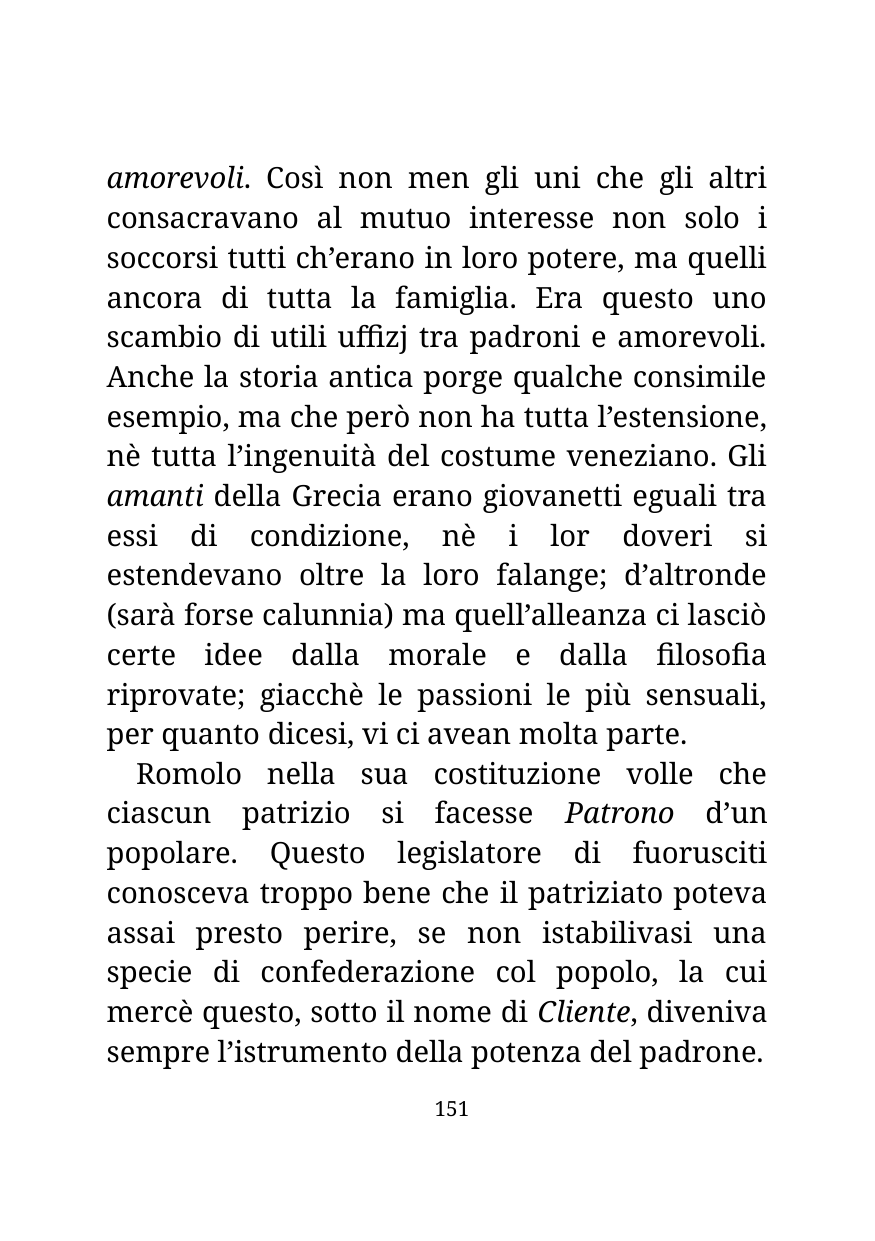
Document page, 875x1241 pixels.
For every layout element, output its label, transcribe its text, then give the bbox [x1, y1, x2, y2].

text Romolo nella sua costituzione volle che ciascun patrizio si facesse Patrono d’un popolare. Questo legislatore di fuorusciti conosceva troppo bene che il patriziato poteva assai presto perire, se non istabilivasi una specie di confederazione col popolo, la cui mercè questo, sotto il nome di Cliente, diveniva sempre l’istrumento della potenza del padrone. [106, 753, 768, 1071]
text amorevoli. Così non men gli uni che gli altri consacravano al mutuo interesse non solo i soccorsi tutti ch’erano in loro potere, ma quelli ancora di tutta la famiglia. Era questo uno scambio di utili uffizj tra padroni e amorevoli. Anche la storia antica porge qualche consimile esempio, ma che però non ha tutta l’estensione, nè tutta l’ingenuità del costume veneziano. Gli amanti della Grecia erano giovanetti eguali tra essi di condizione, nè i lor doveri si estendevano oltre la loro falange; d’altronde (sarà forse calunnia) ma quell’alleanza ci lasciò certe idee dalla morale e dalla filosofia riprovate; giacchè le passioni le più sensuali, per quanto dicesi, vi ci avean molta parte. [106, 158, 768, 753]
